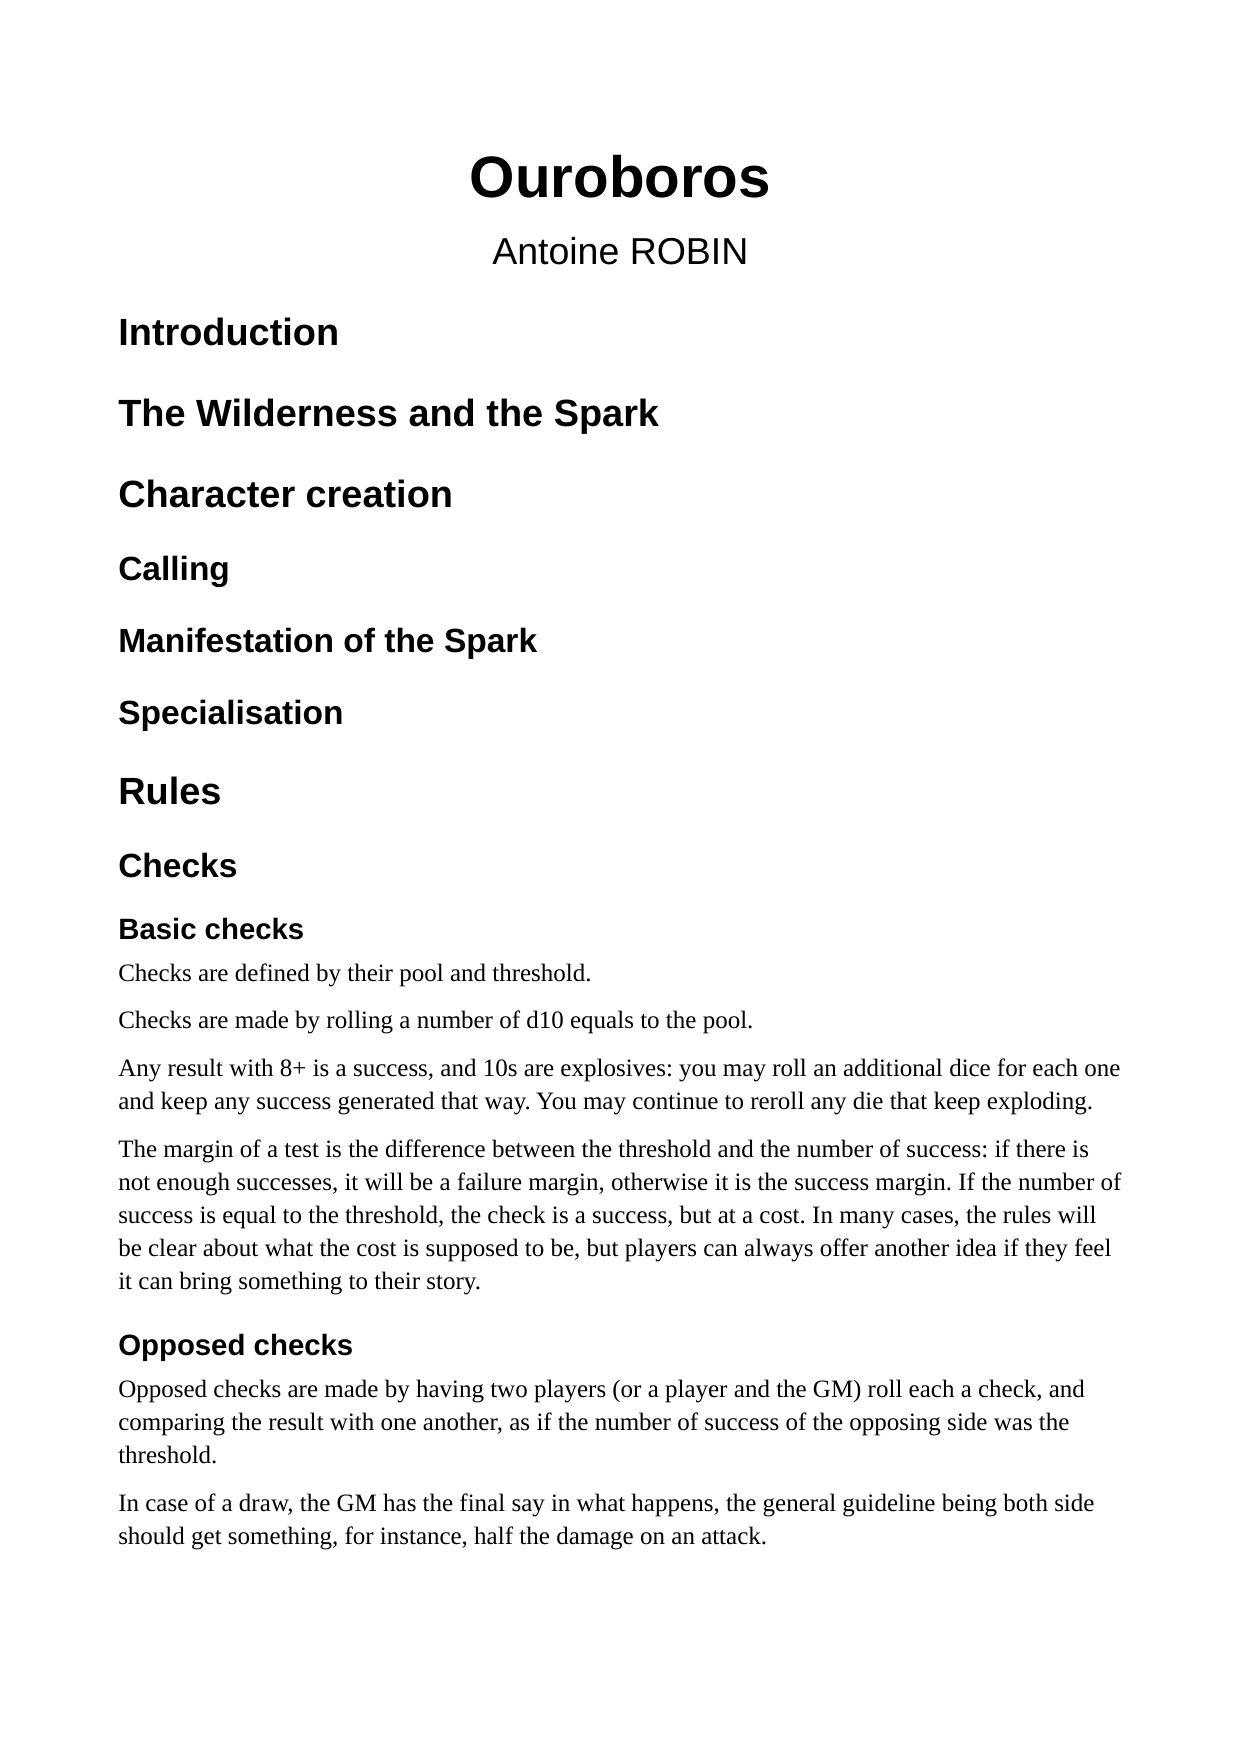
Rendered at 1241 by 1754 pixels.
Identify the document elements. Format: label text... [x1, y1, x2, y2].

text Any result with 8+ is a success, and 10s are explosives: you may roll an additional dice for each one and keep any success generated that way. You may continue to reroll any die that keep exploding. [118, 1053, 1122, 1115]
subtitle The Wilderness and the Spark [118, 391, 1122, 434]
subtitle Manifestation of the Spark [118, 621, 1122, 659]
subtitle Specialisation [118, 693, 1122, 731]
subtitle Basic checks [118, 912, 1122, 945]
subtitle Antoine ROBIN [118, 229, 1122, 272]
subtitle Calling [118, 549, 1122, 587]
subtitle Checks [118, 846, 1122, 884]
title Ouroboros [118, 143, 1122, 210]
text Checks are defined by their pool and threshold. [118, 958, 1122, 987]
subtitle Introduction [118, 309, 1122, 353]
text Opposed checks are made by having two players (or a player and the GM) roll each a check, and comparing the result with one another, as if the number of success of the opposing side was the threshold. [118, 1374, 1122, 1469]
text The margin of a test is the difference between the threshold and the number of success: if there is not enough successes, it will be a failure margin, otherwise it is the success margin. If the number of success is equal to the threshold, the check is a success, but at a cost. In many cases, the rules will be clear about what the cost is supposed to be, but players can always offer another idea if they feel it can bring something to their story. [118, 1134, 1122, 1294]
subtitle Rules [118, 769, 1122, 813]
text Checks are made by rolling a number of d10 equals to the pool. [118, 1006, 1122, 1034]
text In case of a draw, the GM has the final say in what happens, the general guideline being both side should get something, for instance, half the damage on an attack. [118, 1488, 1122, 1550]
subtitle Opposed checks [118, 1328, 1122, 1362]
subtitle Character creation [118, 472, 1122, 516]
